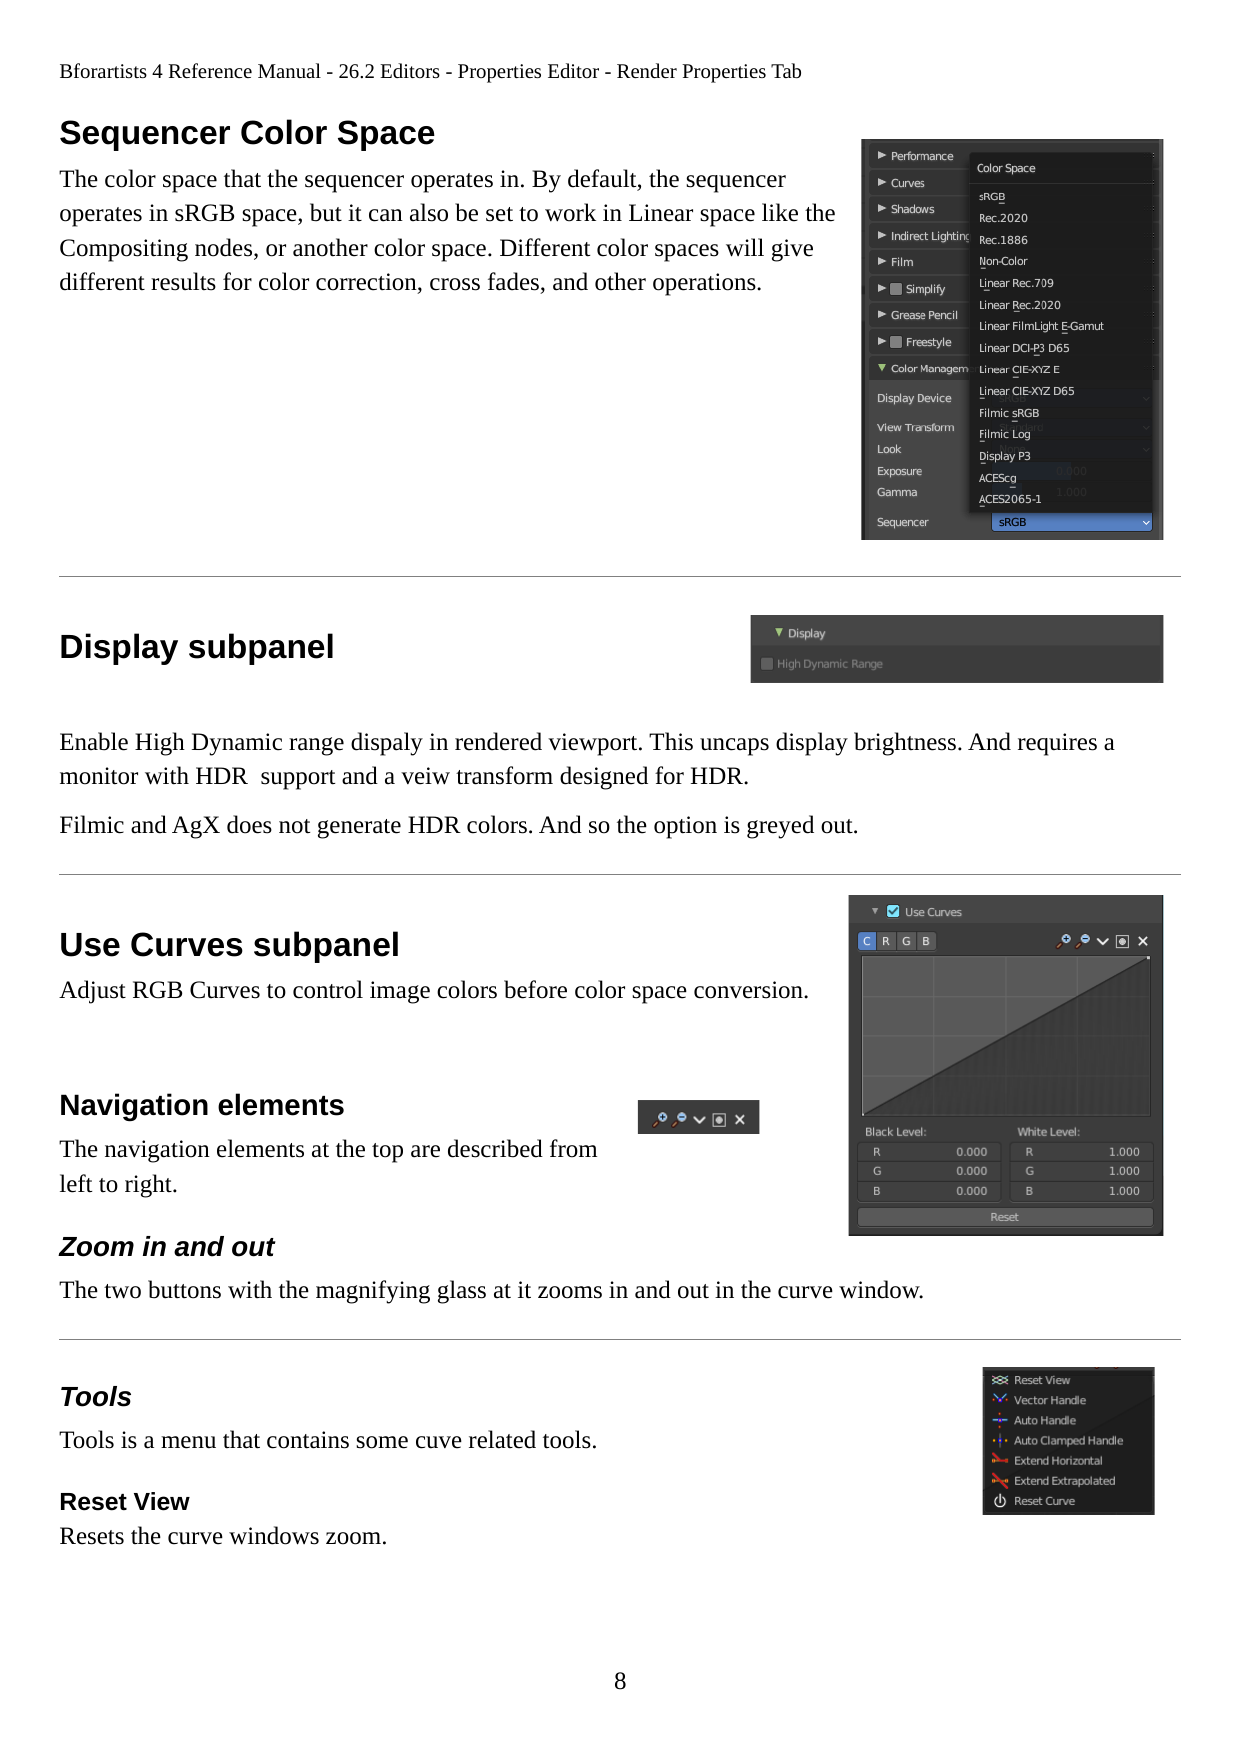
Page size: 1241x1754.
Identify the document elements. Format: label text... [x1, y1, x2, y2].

subtitle [1164, 1088, 1181, 1122]
text The color space that the sequencer operates in. By default, the sequencer operates in sRGB space, but it can also be set to work in Linear space like the Compositing nodes, or another color space. Different color spaces will give different results for color correction, cross fades, and other operations. [59, 164, 861, 296]
subtitle [1164, 627, 1181, 665]
subtitle Sequencer Color Space [59, 113, 1181, 151]
picture [637, 1100, 760, 1134]
subtitle Display subpanel [59, 627, 750, 665]
picture [861, 139, 1164, 540]
picture [982, 1367, 1155, 1515]
subtitle Use Curves subpanel [59, 924, 848, 963]
subtitle Reset View [59, 1487, 982, 1515]
subtitle [1155, 1381, 1181, 1412]
picture [750, 615, 1164, 683]
text Adjust RGB Curves to control image colors before color space conversion. [59, 976, 848, 1004]
subtitle [1164, 924, 1181, 963]
subtitle Navigation elements [59, 1088, 848, 1122]
text The two buttons with the magnifying glass at it zooms in and out in the curve window. [59, 1275, 1181, 1304]
text The navigation elements at the top are described from left to right. [59, 1134, 848, 1198]
subtitle Zoom in and out [59, 1231, 1181, 1262]
text Enable High Dynamic range dispaly in rendered viewport. This uncaps display brightness. And requires a monitor with HDR support and a veiw transform designed for HDR. [59, 727, 1181, 790]
subtitle [1155, 1487, 1181, 1515]
text Filmic and AgX does not generate HDR colors. And so the option is greyed out. [59, 810, 1181, 839]
text Resets the curve windows zoom. [59, 1521, 1181, 1550]
text Tools is a menu that contains some cuve related tools. [59, 1425, 982, 1454]
subtitle Tools [59, 1381, 982, 1412]
picture [848, 895, 1164, 1236]
